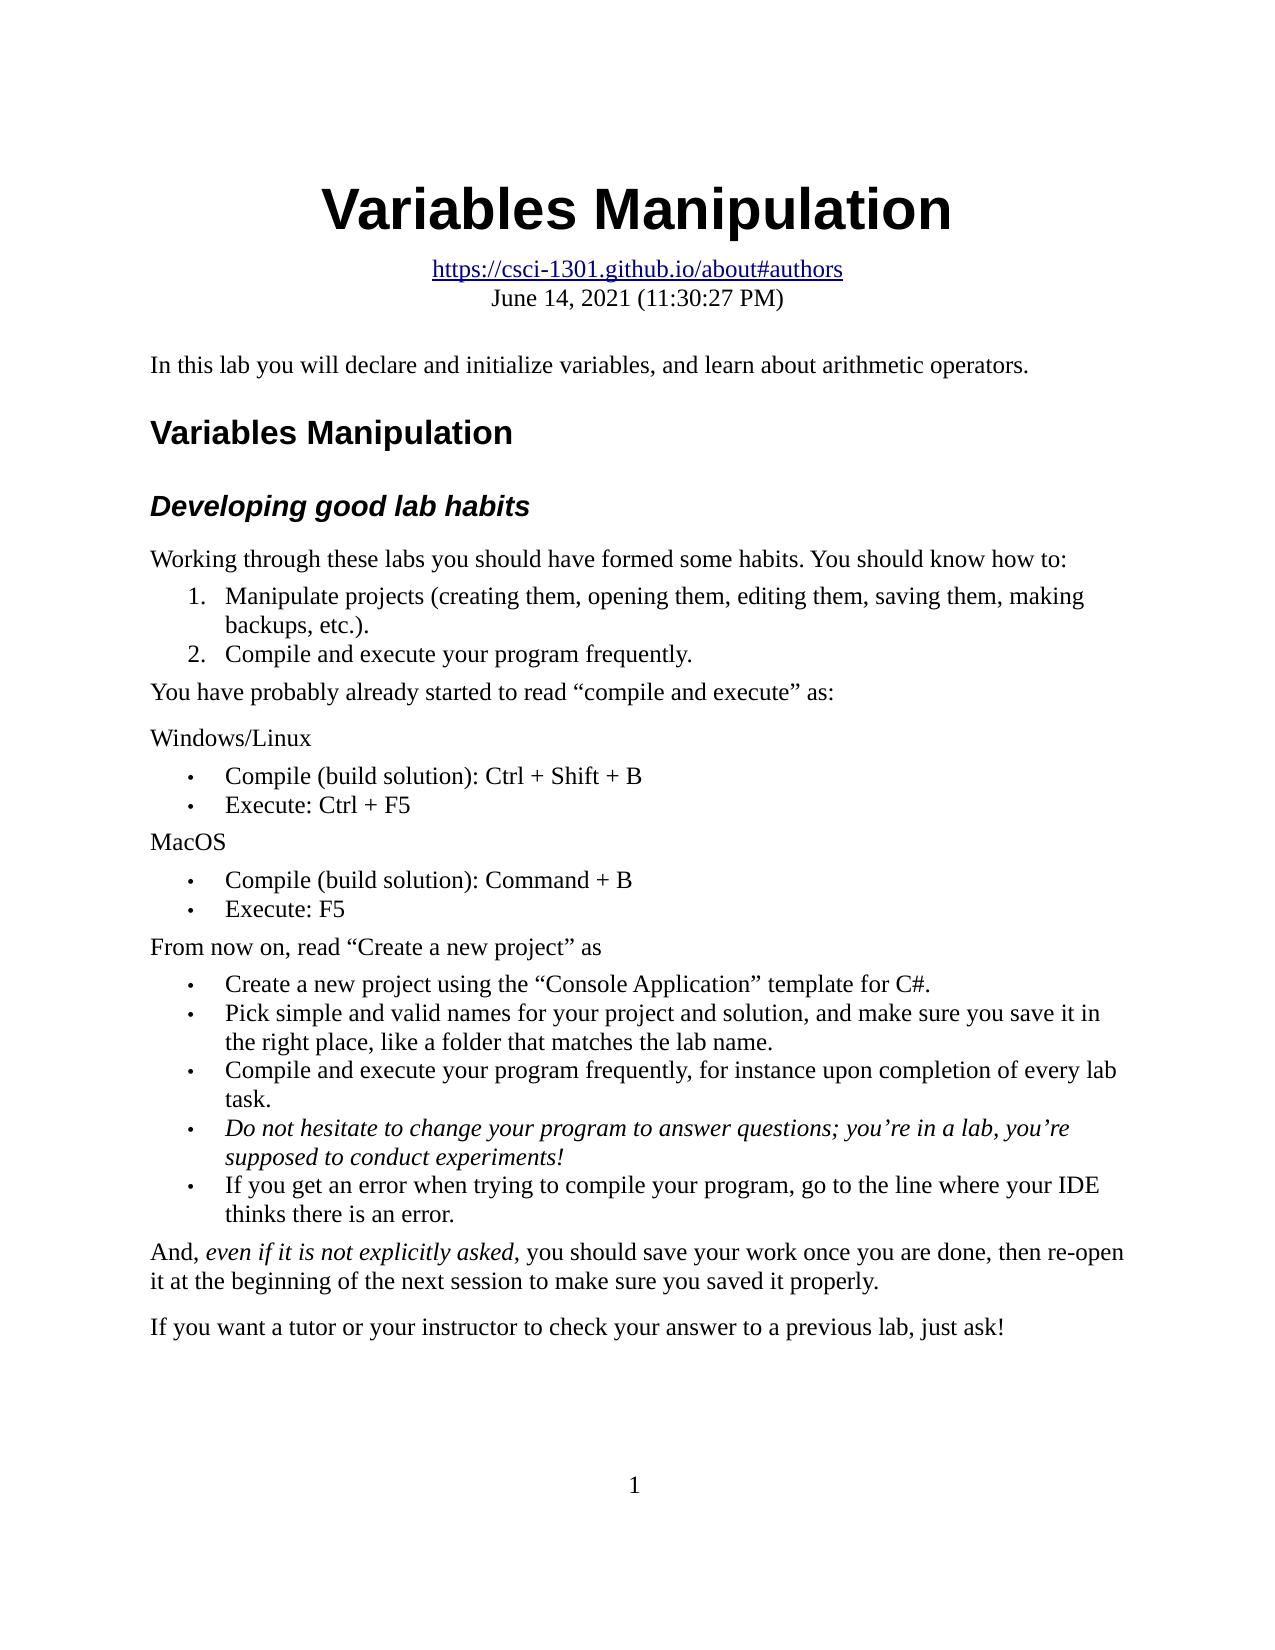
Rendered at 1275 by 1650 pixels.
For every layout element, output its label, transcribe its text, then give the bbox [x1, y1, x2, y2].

text From now on, read “Create a new project” as [150, 932, 1125, 960]
list Execute: F5 [187, 894, 1125, 923]
text https://csci-1301.github.io/about#authors [150, 254, 1125, 283]
list Compile (build solution): Ctrl + Shift + B [187, 761, 1125, 790]
title Variables Manipulation [150, 175, 1125, 242]
text If you want a tutor or your instructor to check your answer to a previous lab, just ask! [150, 1312, 1125, 1341]
list Compile (build solution): Command + B [187, 865, 1125, 894]
list Manipulate projects (creating them, opening them, editing them, saving them, making backups, etc.). [187, 581, 1125, 639]
list Execute: Ctrl + F5 [187, 790, 1125, 818]
list Do not hesitate to change your program to answer questions; you’re in a lab, you’re supposed to conduct experiments! [187, 1113, 1125, 1171]
subtitle Developing good lab habits [150, 489, 1125, 522]
list If you get an error when trying to compile your program, go to the line where your IDE thinks there is an error. [187, 1171, 1125, 1228]
text Windows/Linux [150, 723, 1125, 752]
text MacOS [150, 827, 1125, 856]
text You have probably already started to read “compile and execute” as: [150, 677, 1125, 705]
text In this lab you will declare and initialize variables, and learn about arithmetic operators. [150, 350, 1125, 378]
list Compile and execute your program frequently. [187, 639, 1125, 668]
list Pick simple and valid names for your project and solution, and make sure you save it in the right place, like a folder that matches the lab name. [187, 998, 1125, 1056]
text Working through these labs you should have formed some habits. You should know how to: [150, 544, 1125, 572]
text June 14, 2021 (11:30:27 PM) [150, 283, 1125, 312]
list Compile and execute your program frequently, for instance upon completion of every lab task. [187, 1056, 1125, 1113]
text And, even if it is not explicitly asked, you should save your work once you are done, then re-open it at the beginning of the next session to make sure you saved it properly. [150, 1237, 1125, 1294]
subtitle Variables Manipulation [150, 412, 1125, 451]
list Create a new project using the “Console Application” template for C#. [187, 969, 1125, 998]
